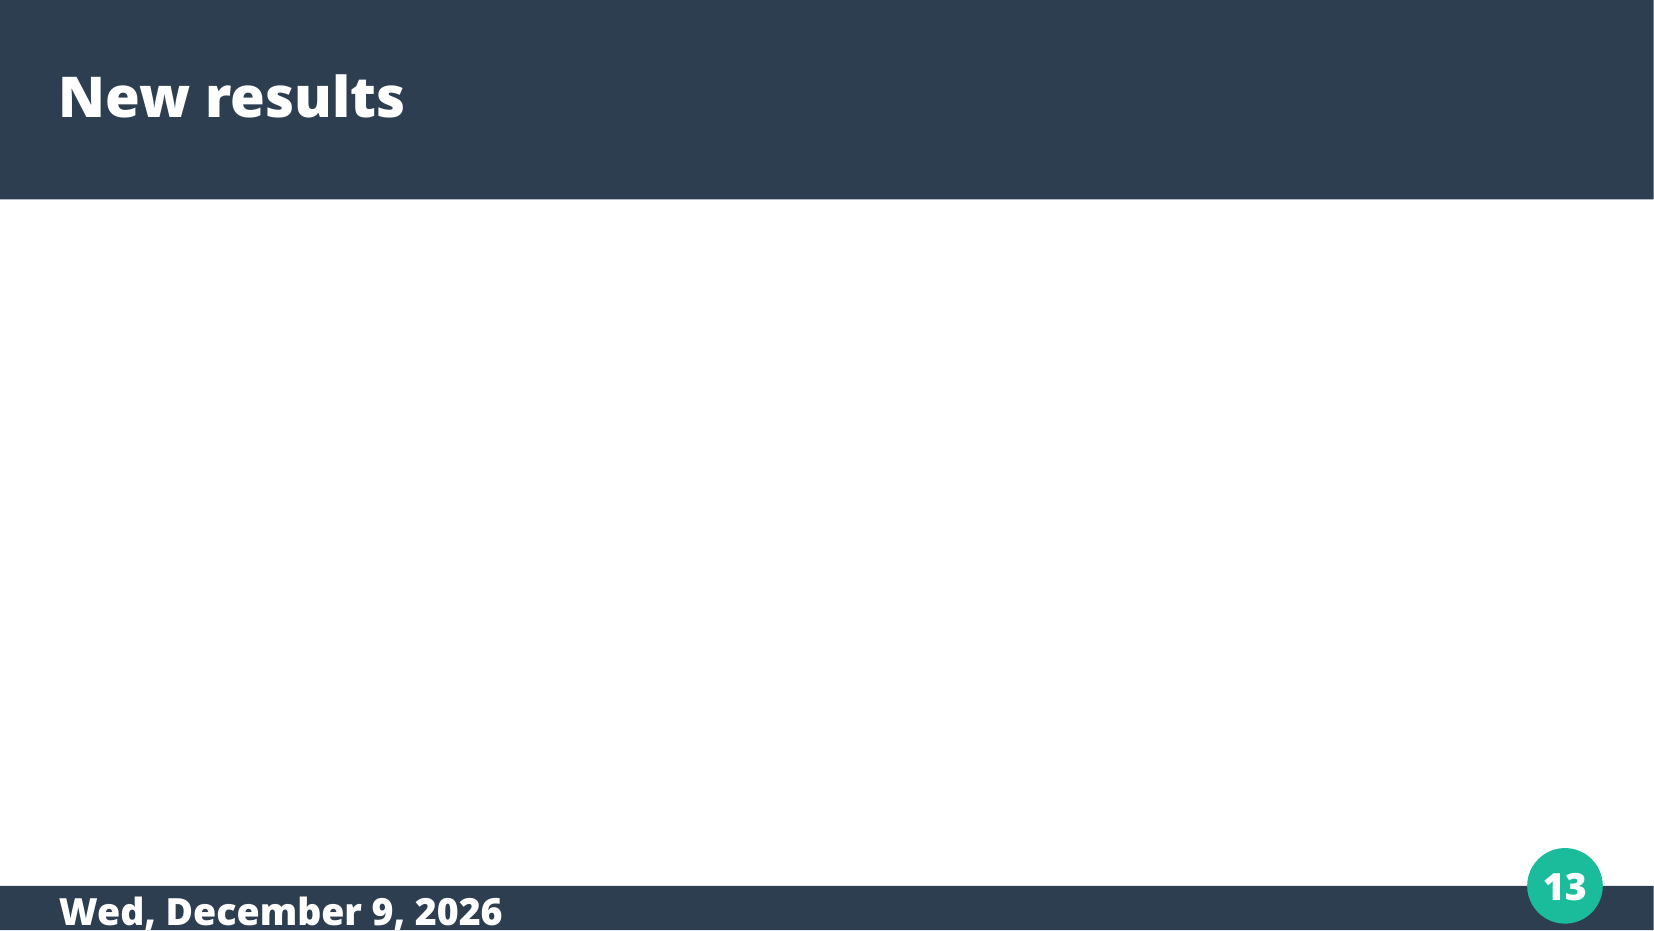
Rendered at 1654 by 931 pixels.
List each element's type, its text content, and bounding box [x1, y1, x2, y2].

title New results [59, 37, 1595, 155]
